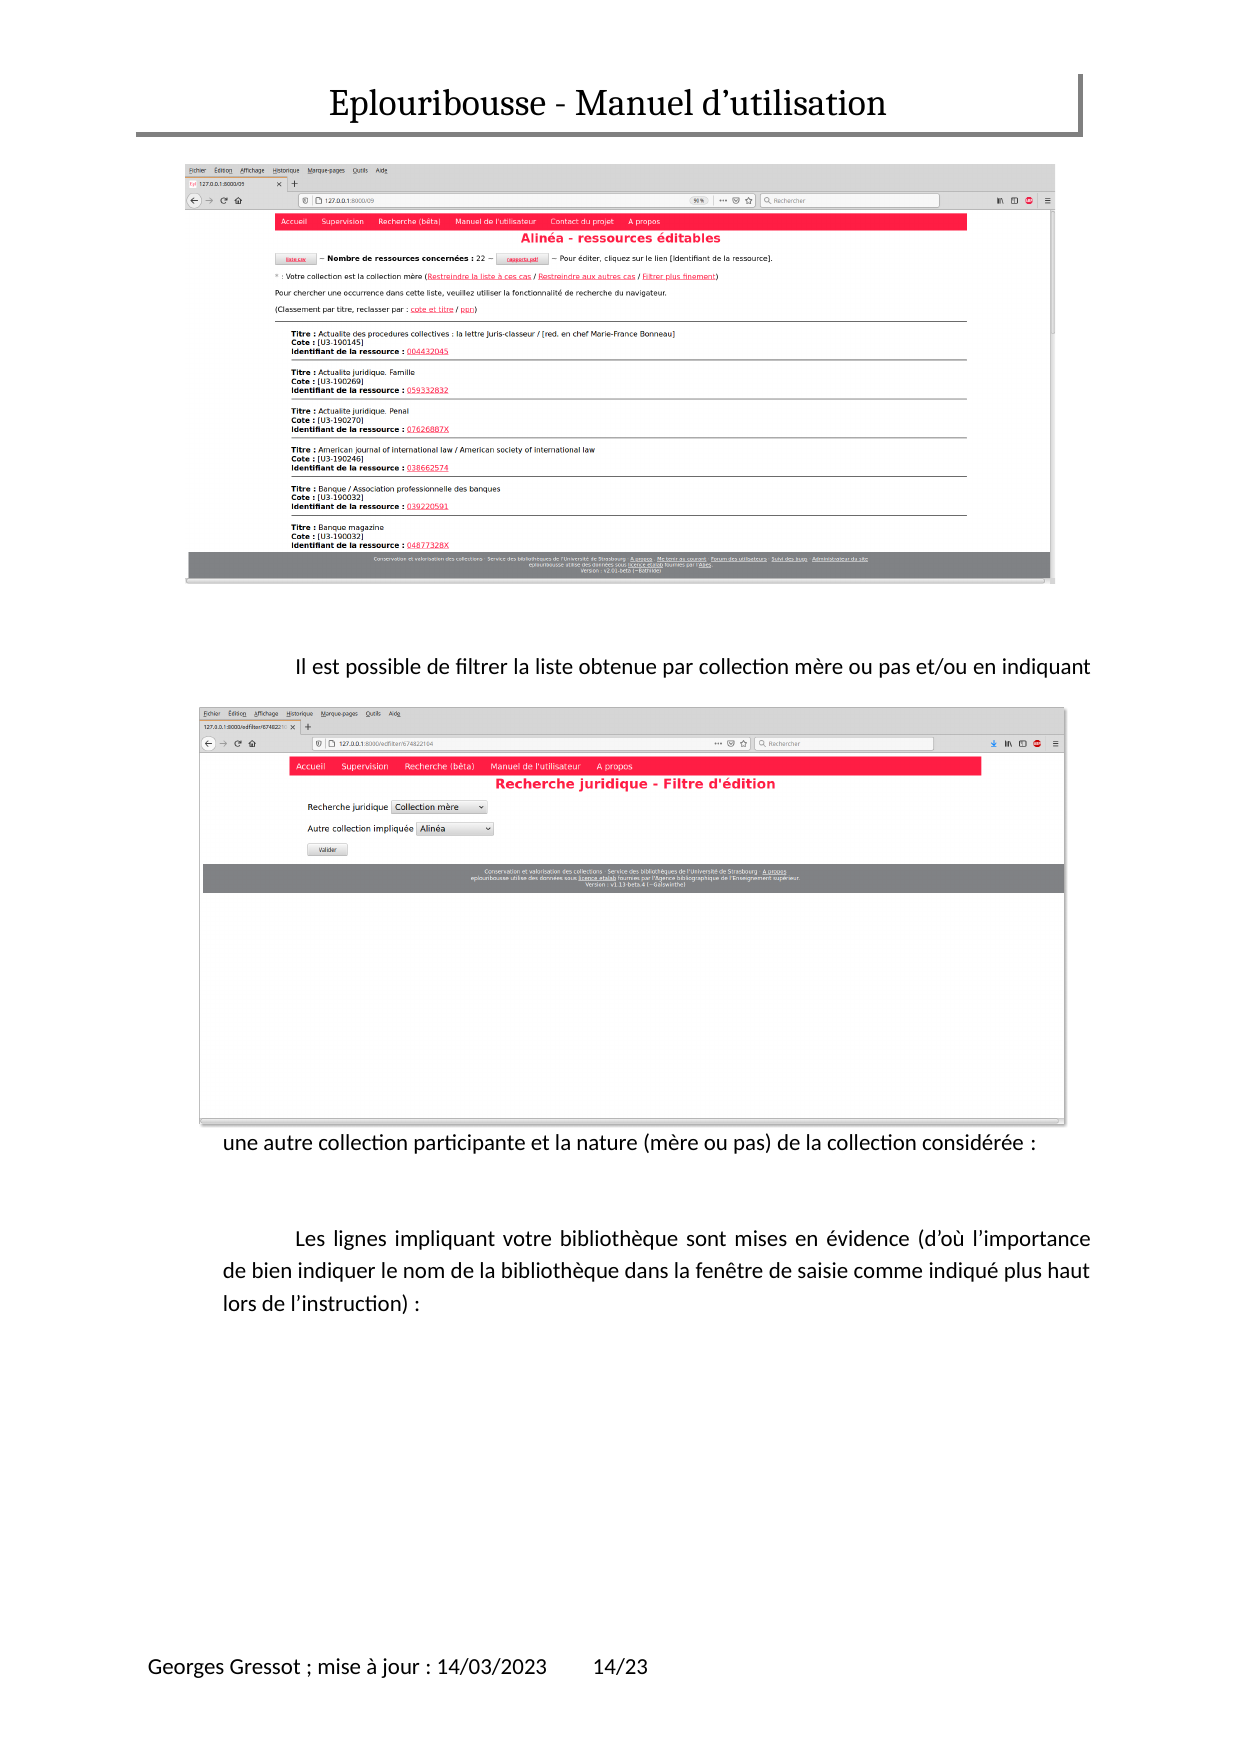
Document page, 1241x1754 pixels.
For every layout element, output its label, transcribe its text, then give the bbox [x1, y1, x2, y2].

picture [197, 706, 1068, 1128]
picture [185, 164, 1055, 584]
list Il est possible de filtrer la liste obtenue par collection mère ou pas et/ou en indiquant une autre collection participante et la nature (mère ou pas) de la collection considérée : [223, 652, 1093, 1156]
list Les lignes impliquant votre bibliothèque sont mises en évidence (d’où l’importance de bien indiquer le nom de la bibliothèque dans la fenêtre de saisie comme indiqué plus haut lors de l’instruction) : [223, 1224, 1093, 1317]
